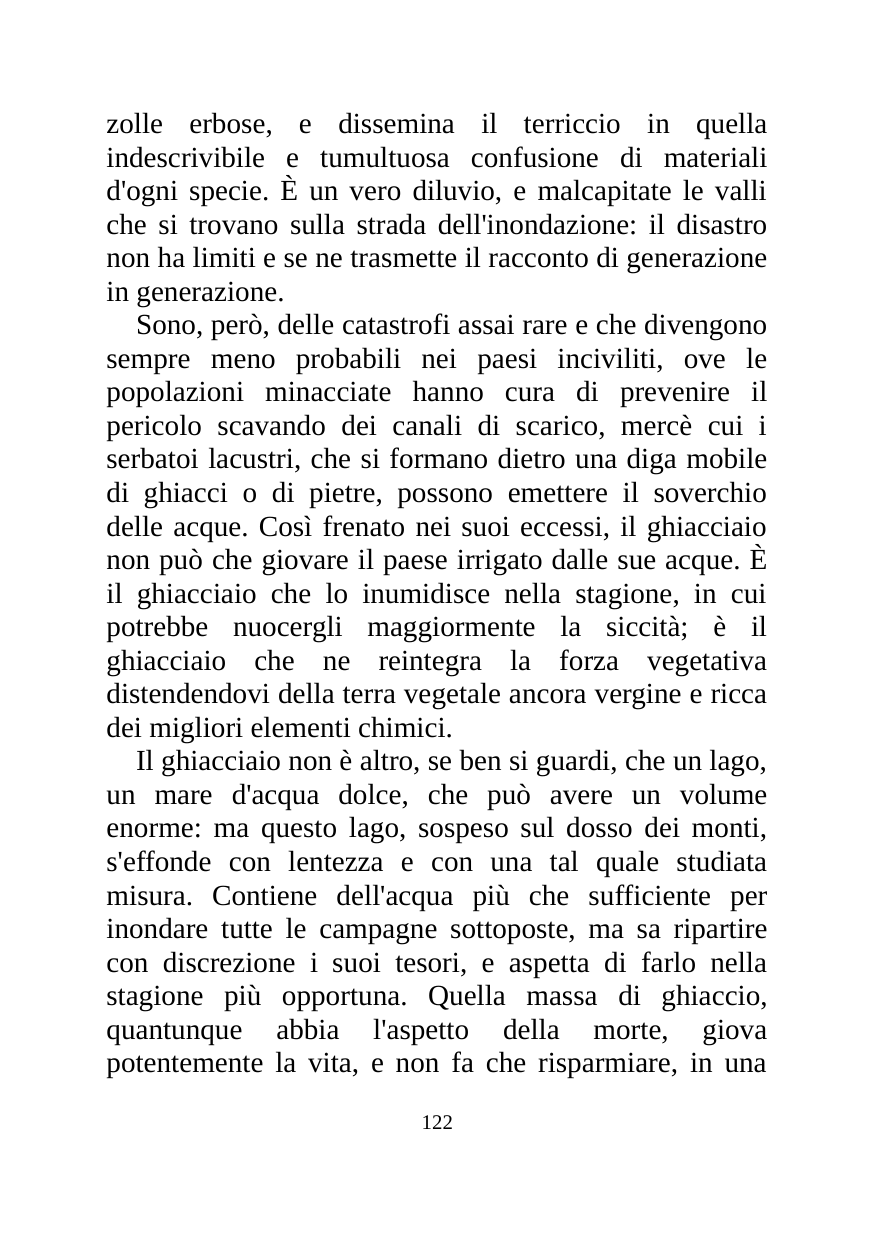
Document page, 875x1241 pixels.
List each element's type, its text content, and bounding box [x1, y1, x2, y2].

text Sono, però, delle catastrofi assai rare e che divengono sempre meno probabili nei paesi inciviliti, ove le popolazioni minacciate hanno cura di prevenire il pericolo scavando dei canali di scarico, mercè cui i serbatoi lacustri, che si formano dietro una diga mobile di ghiacci o di pietre, possono emettere il soverchio delle acque. Così frenato nei suoi eccessi, il ghiacciaio non può che giovare il paese irrigato dalle sue acque. È il ghiacciaio che lo inumidisce nella stagione, in cui potrebbe nuocergli maggiormente la siccità; è il ghiacciaio che ne reintegra la forza vegetativa distendendovi della terra vegetale ancora vergine e ricca dei migliori elementi chimici. [106, 307, 768, 743]
text Il ghiacciaio non è altro, se ben si guardi, che un lago, un mare d'acqua dolce, che può avere un volume enorme: ma questo lago, sospeso sul dosso dei monti, s'effonde con lentezza e con una tal quale studiata misura. Contiene dell'acqua più che sufficiente per inondare tutte le campagne sottoposte, ma sa ripartire con discrezione i suoi tesori, e aspetta di farlo nella stagione più opportuna. Quella massa di ghiaccio, quantunque abbia l'aspetto della morte, giova potentemente la vita, e non fa che risparmiare, in una [106, 743, 768, 1079]
text zolle erbose, e dissemina il terriccio in quella indescrivibile e tumultuosa confusione di materiali d'ogni specie. È un vero diluvio, e malcapitate le valli che si trovano sulla strada dell'inondazione: il disastro non ha limiti e se ne trasmette il racconto di generazione in generazione. [106, 106, 768, 307]
